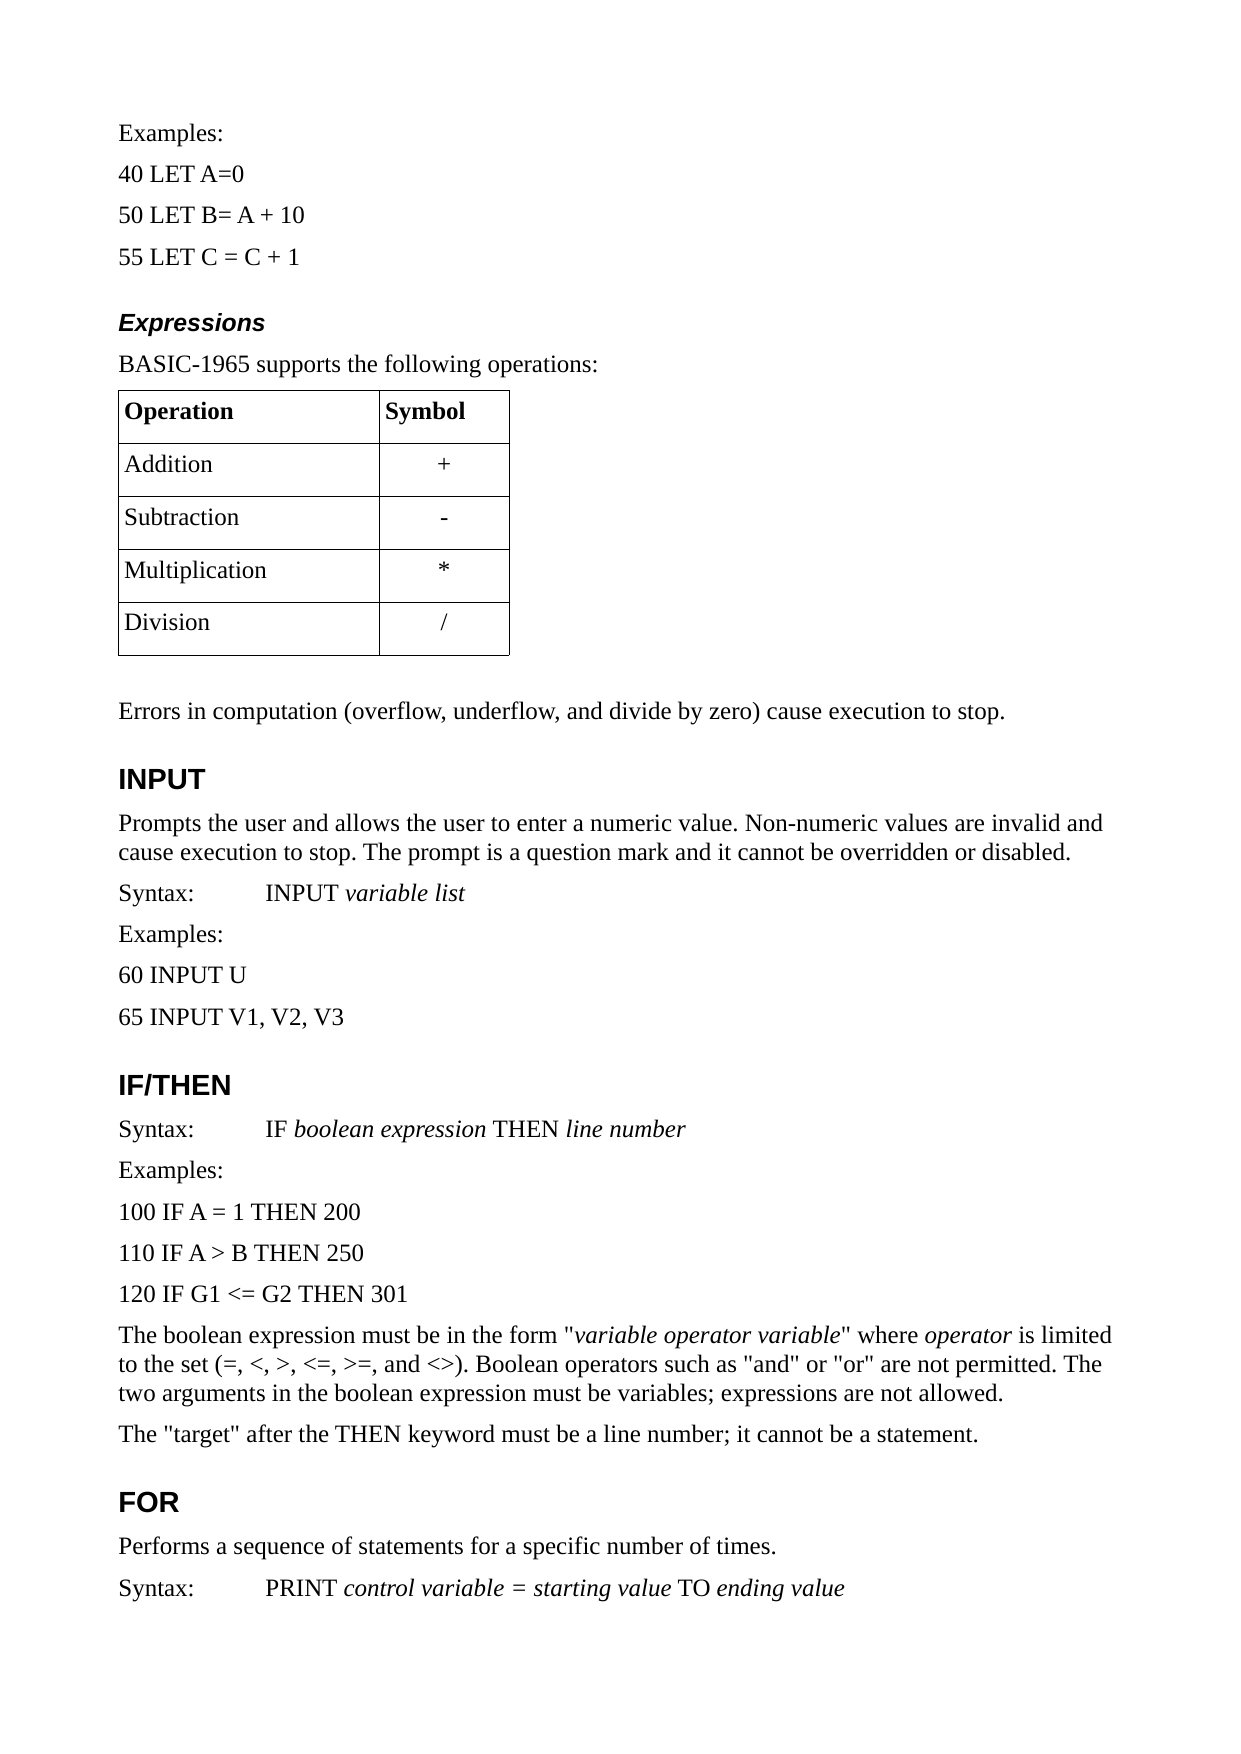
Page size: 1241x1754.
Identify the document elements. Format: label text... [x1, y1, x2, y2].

table_cell * [380, 550, 509, 602]
text 110 IF A > B THEN 250 [118, 1238, 1122, 1267]
text Prompts the user and allows the user to enter a numeric value. Non-numeric values are invalid and cause execution to stop. The prompt is a question mark and it cannot be overridden or disabled. [118, 808, 1122, 866]
subtitle IF/THEN [118, 1068, 1122, 1102]
table_cell Division [119, 603, 379, 654]
text Examples: [118, 919, 1122, 948]
text Syntax: INPUT variable list [118, 878, 1122, 907]
text The "target" after the THEN keyword must be a line number; it cannot be a statement. [118, 1419, 1122, 1448]
table_cell + [380, 444, 509, 496]
text Performs a sequence of statements for a specific number of times. [118, 1531, 1122, 1560]
subtitle FOR [118, 1485, 1122, 1519]
text Syntax: PRINT control variable = starting value TO ending value [118, 1573, 1122, 1601]
text 40 LET A=0 [118, 159, 1122, 188]
table_header Symbol [380, 391, 509, 443]
text 100 IF A = 1 THEN 200 [118, 1197, 1122, 1225]
text BASIC-1965 supports the following operations: [118, 349, 1122, 378]
text 60 INPUT U [118, 961, 1122, 989]
table_cell Addition [119, 444, 379, 496]
text 55 LET C = C + 1 [118, 242, 1122, 271]
table_cell / [380, 603, 509, 654]
text 50 LET B= A + 10 [118, 201, 1122, 229]
table_cell Subtraction [119, 497, 379, 549]
table_cell - [380, 497, 509, 549]
text Examples: [118, 118, 1122, 147]
text Syntax: IF boolean expression THEN line number [118, 1114, 1122, 1143]
text Examples: [118, 1155, 1122, 1184]
subtitle Expressions [118, 308, 1122, 337]
table_cell Multiplication [119, 550, 379, 602]
subtitle INPUT [118, 762, 1122, 796]
text Errors in computation (overflow, underflow, and divide by zero) cause execution to stop. [118, 696, 1122, 724]
text The boolean expression must be in the form "variable operator variable" where operator is limited to the set (=, <, >, <=, >=, and <>). Boolean operators such as "and" or "or" are not permitted. The two arguments in the boolean expression must be variables; expressions are not allowed. [118, 1320, 1122, 1407]
table_header Operation [119, 391, 379, 443]
text 120 IF G1 <= G2 THEN 301 [118, 1279, 1122, 1308]
text 65 INPUT V1, V2, V3 [118, 1002, 1122, 1031]
